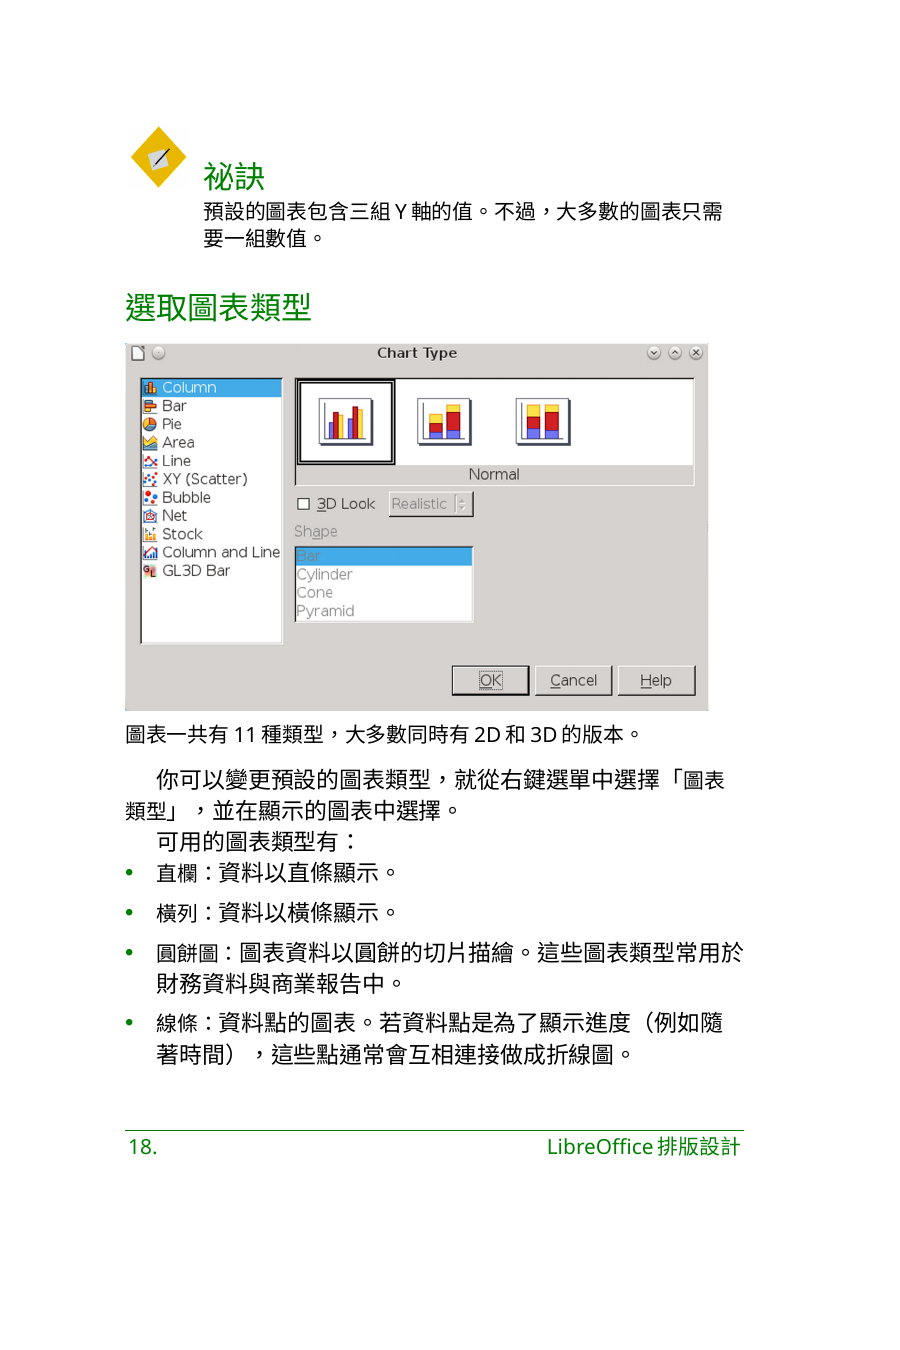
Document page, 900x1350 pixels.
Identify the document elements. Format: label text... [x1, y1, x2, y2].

text 可用的圖表類型有： [125, 826, 744, 857]
list 祕訣 [125, 125, 744, 197]
list 圓餅圖：圖表資料以圓餅的切片描繪。這些圖表類型常用於財務資料與商業報告中。 [125, 936, 744, 998]
list 線條：資料點的圖表。若資料點是為了顯示進度（例如隨著時間），這些點通常會互相連接做成折線圖。 [125, 1007, 744, 1069]
table_cell 圖表一共有11種類型，大多數同時有2D和3D的版本。 [125, 713, 744, 747]
text 你可以變更預設的圖表類型，就從右鍵選單中選擇「圖表類型」，並在顯示的圖表中選擇。 [125, 763, 744, 826]
subtitle 選取圖表類型 [125, 283, 744, 328]
list 橫列：資料以橫條顯示。 [125, 896, 744, 928]
list 直欄：資料以直條顯示。 [125, 857, 744, 888]
text 預設的圖表包含三組Y軸的值。不過，大多數的圖表只需要一組數值。 [203, 197, 744, 252]
picture [125, 343, 709, 711]
table_header [125, 344, 744, 712]
picture [126, 125, 189, 189]
